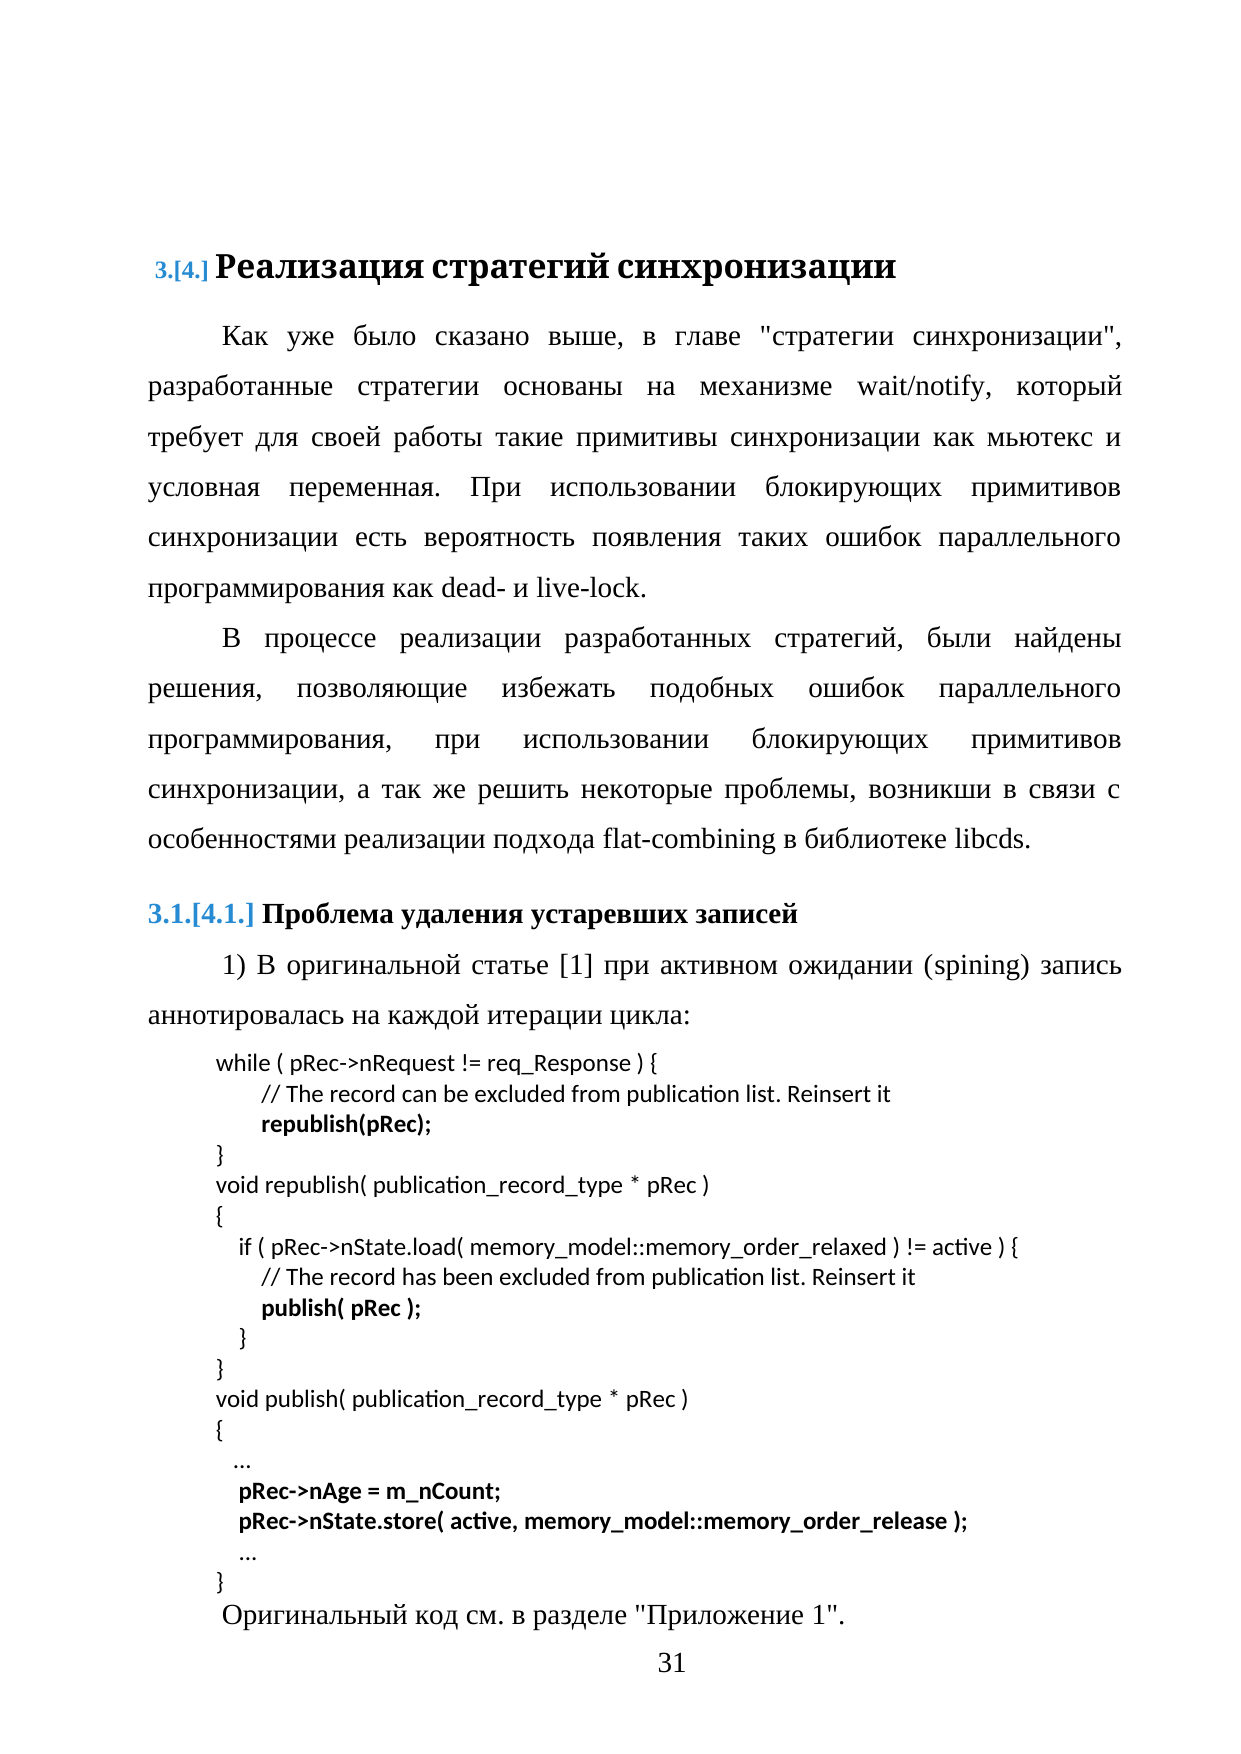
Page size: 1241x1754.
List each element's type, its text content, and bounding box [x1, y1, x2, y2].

subtitle Проблема удаления устаревших записей [148, 897, 1122, 930]
text { [148, 1200, 1122, 1231]
text } [148, 1566, 1122, 1597]
text void republish( publication_record_type * pRec ) [148, 1170, 1122, 1200]
text if ( pRec->nState.load( memory_model::memory_order_relaxed ) != active ) { [148, 1231, 1122, 1261]
text ... [148, 1444, 1122, 1475]
text } [148, 1322, 1122, 1353]
text Оригинальный код см. в разделе "Приложение 1 ". [148, 1597, 1122, 1631]
text 1) В оригинальной статье [1] при активном ожидании (spining) запись аннотировалась на каждой итерации цикла: [148, 947, 1122, 1031]
subtitle Реализация стратегий синхронизации [154, 248, 1122, 287]
text pRec->nAge = m_nCount; [148, 1475, 1122, 1505]
text В процессе реализации разработанных стратегий, были найдены решения, позволяющие избежать подобных ошибок параллельного программирования, при использовании блокирующих примитивов синхронизации, а так же решить некоторые проблемы, возникши в связи с особенностями реализации подхода flat-combining в библиотеке libcds. [148, 620, 1122, 855]
text ... [148, 1536, 1122, 1566]
text republish(pRec); [148, 1109, 1122, 1139]
text } [148, 1139, 1122, 1170]
text Как уже было сказано выше, в главе "стратегийи синхронизации", разработанные стратегии основаны на механизме wait/notify, который требует для своей работы такие примитивы синхронизации как мьютекс и условная переменная. При использовании блокирующих примитивов синхронизации есть вероятность появления таких ошибок параллельного программирования как dead- и live-lock. [148, 318, 1122, 603]
text publish( pRec ); [148, 1292, 1122, 1322]
text // The record has been excluded from publication list. Reinsert it [148, 1261, 1122, 1292]
text // The record can be excluded from publication list. Reinsert it [148, 1078, 1122, 1109]
text } [148, 1353, 1122, 1383]
text while ( pRec->nRequest != req_Response ) { [148, 1048, 1122, 1078]
text { [148, 1414, 1122, 1444]
text void publish( publication_record_type * pRec ) [148, 1383, 1122, 1414]
text pRec->nState.store( active, memory_model::memory_order_release ); [148, 1505, 1122, 1536]
